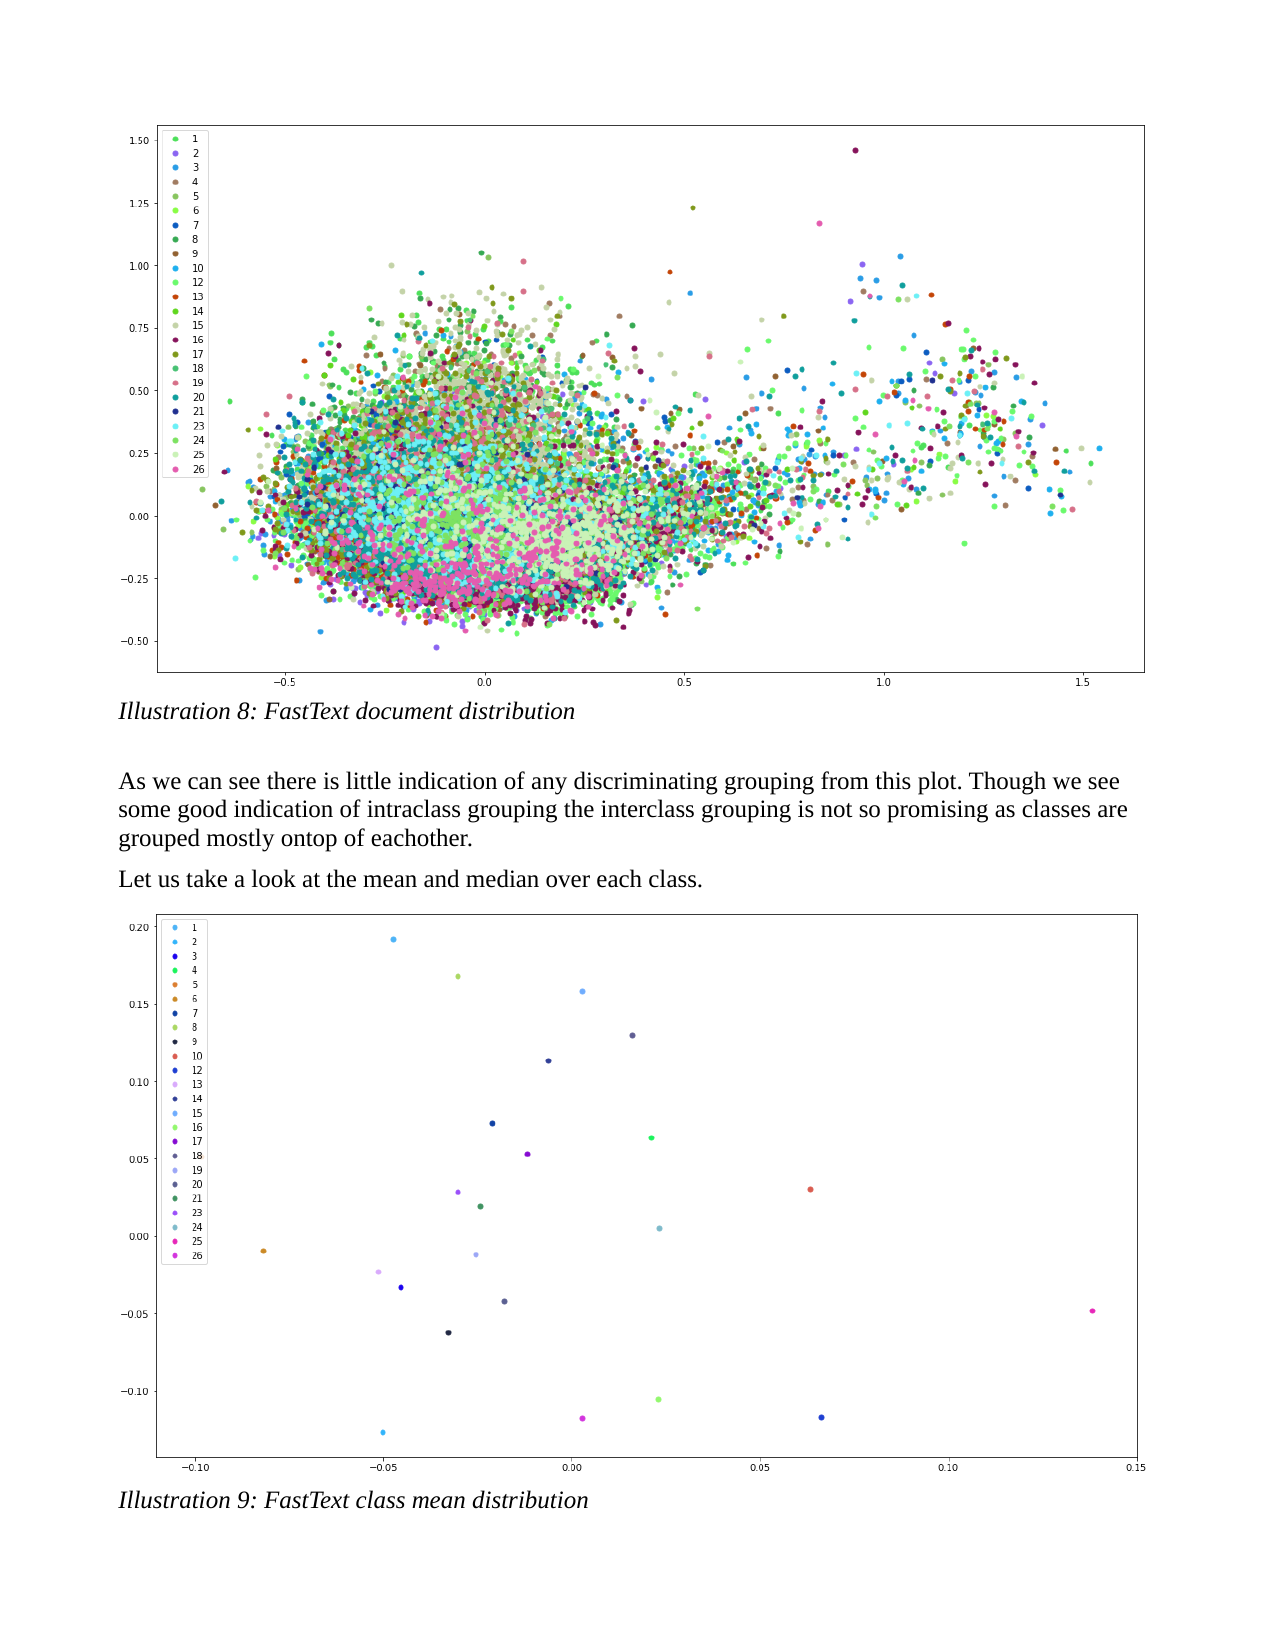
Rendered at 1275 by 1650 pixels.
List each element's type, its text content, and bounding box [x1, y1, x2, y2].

text Illustration 9: FastText class mean distribution [118, 1485, 1157, 1514]
text Illustration 8: FastText document distribution [118, 696, 1157, 724]
picture [118, 905, 1157, 1485]
picture [118, 118, 1157, 696]
text Let us take a look at the mean and median over each class. [118, 864, 1157, 893]
text As we can see there is little indication of any discriminating grouping from this plot. Though we see some good indication of intraclass grouping the interclass grouping is not so promising as classes are grouped mostly ontop of eachother. [118, 766, 1157, 852]
